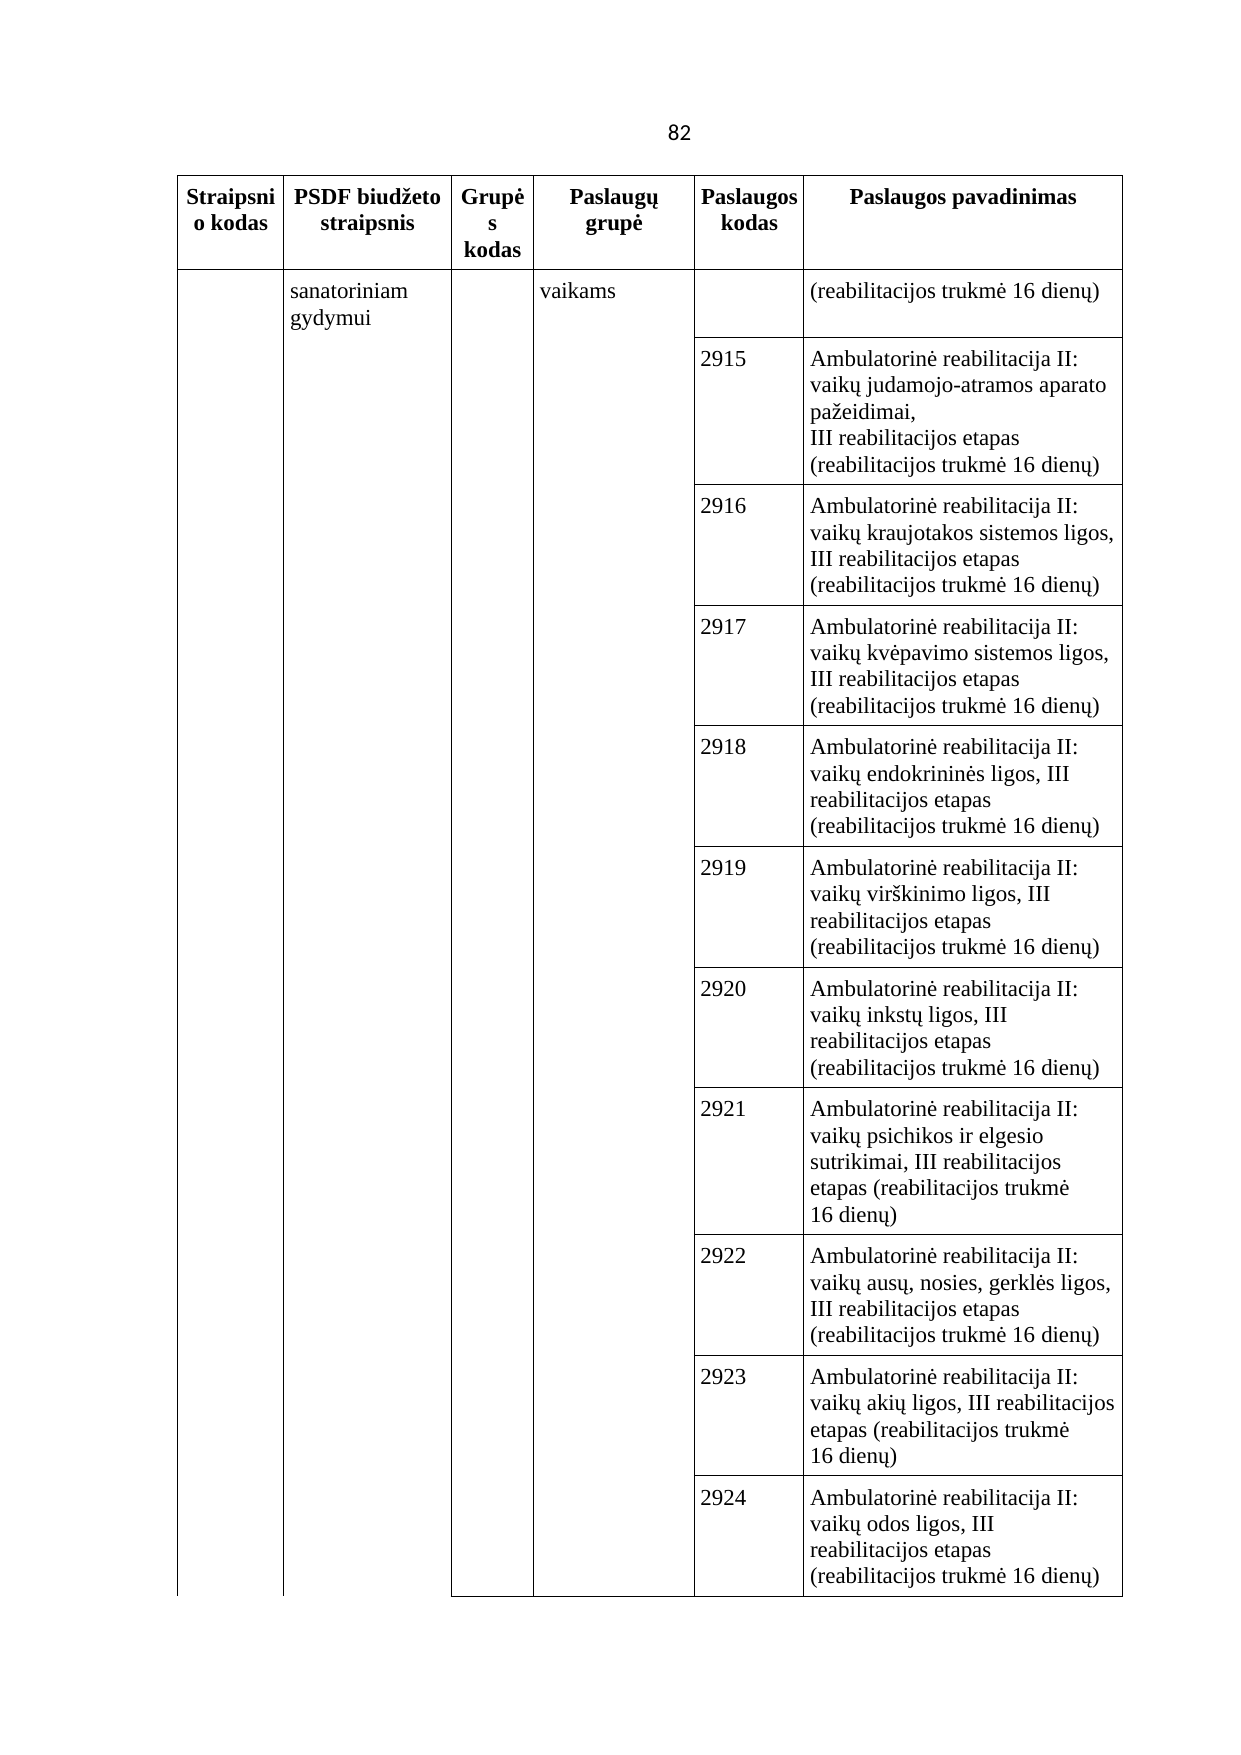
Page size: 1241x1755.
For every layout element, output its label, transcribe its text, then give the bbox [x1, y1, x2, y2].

table_header Grupės kodas [452, 176, 533, 269]
table_header Paslaugos kodas [695, 176, 803, 269]
table_cell [452, 270, 533, 337]
table_cell 2923 [695, 1356, 803, 1475]
table_cell [534, 1087, 694, 1234]
table_cell [178, 605, 283, 725]
table_cell [284, 1355, 451, 1475]
table_cell [284, 1234, 451, 1355]
table_cell 2918 [695, 726, 803, 846]
table_cell [452, 337, 533, 484]
table_cell [284, 1087, 451, 1234]
table_cell vaikams [534, 270, 694, 337]
table_cell [284, 967, 451, 1087]
table_cell [178, 1475, 283, 1596]
table_cell [534, 605, 694, 725]
table_cell [452, 725, 533, 846]
table_cell Ambulatorinė reabilitacija II: vaikų ausų, nosies, gerklės ligos, III reabilitacijos etapas (reabilitacijos trukmė 16 dienų) [804, 1235, 1122, 1355]
table_cell [178, 846, 283, 967]
table_cell Ambulatorinė reabilitacija II: vaikų judamojo-atramos aparato pažeidimai, III reabilitacijos etapas (reabilitacijos trukmė 16 dienų) [804, 338, 1122, 484]
table_cell [452, 605, 533, 725]
table_cell 2916 [695, 485, 803, 605]
table_cell [178, 1234, 283, 1355]
table_cell [178, 1087, 283, 1234]
table_header Straipsnio kodas [178, 176, 283, 269]
table_cell 2915 [695, 338, 803, 484]
table_cell [534, 846, 694, 967]
table_cell [178, 1355, 283, 1475]
table_cell Ambulatorinė reabilitacija II: vaikų endokrininės ligos, III reabilitacijos etapas (reabilitacijos trukmė 16 dienų) [804, 726, 1122, 846]
table_cell [284, 725, 451, 846]
table_cell [534, 1234, 694, 1355]
table_cell 2921 [695, 1088, 803, 1234]
table_cell Ambulatorinė reabilitacija II: vaikų akių ligos, III reabilitacijos etapas (reabilitacijos trukmė 16 dienų) [804, 1356, 1122, 1475]
table_cell [452, 1234, 533, 1355]
table_cell (reabilitacijos trukmė 16 dienų) [804, 270, 1122, 337]
table_cell Ambulatorinė reabilitacija II: vaikų kraujotakos sistemos ligos, III reabilitacijos etapas (reabilitacijos trukmė 16 dienų) [804, 485, 1122, 605]
table_cell [284, 846, 451, 967]
table_header PSDF biudžeto straipsnis [284, 176, 451, 269]
table_cell [534, 484, 694, 605]
table_cell 2920 [695, 968, 803, 1087]
table_cell [452, 846, 533, 967]
table_cell Ambulatorinė reabilitacija II: vaikų odos ligos, III reabilitacijos etapas (reabilitacijos trukmė 16 dienų) [804, 1476, 1122, 1596]
table_cell [534, 337, 694, 484]
table_cell [284, 1475, 451, 1596]
table_cell [284, 605, 451, 725]
table_cell 2924 [695, 1476, 803, 1596]
table_cell [452, 484, 533, 605]
table_cell [534, 1355, 694, 1475]
table_cell [178, 270, 283, 337]
table_cell [534, 1475, 694, 1596]
table_cell [284, 337, 451, 484]
table_cell [452, 967, 533, 1087]
table_cell 2922 [695, 1235, 803, 1355]
table_cell [178, 337, 283, 484]
table_cell [178, 967, 283, 1087]
table_cell Ambulatorinė reabilitacija II: vaikų kvėpavimo sistemos ligos, III reabilitacijos etapas (reabilitacijos trukmė 16 dienų) [804, 606, 1122, 725]
table_cell [534, 967, 694, 1087]
table_cell [452, 1087, 533, 1234]
table_header Paslaugų grupė [534, 176, 694, 269]
table_cell Ambulatorinė reabilitacija II: vaikų inkstų ligos, III reabilitacijos etapas (reabilitacijos trukmė 16 dienų) [804, 968, 1122, 1087]
table_cell sanatoriniam gydymui [284, 270, 451, 337]
table_cell 2919 [695, 847, 803, 967]
table_cell Ambulatorinė reabilitacija II: vaikų virškinimo ligos, III reabilitacijos etapas (reabilitacijos trukmė 16 dienų) [804, 847, 1122, 967]
table_cell [284, 484, 451, 605]
table_cell [452, 1475, 533, 1596]
table_cell Ambulatorinė reabilitacija II: vaikų psichikos ir elgesio sutrikimai, III reabilitacijos etapas (reabilitacijos trukmė 16 dienų) [804, 1088, 1122, 1234]
table_cell [178, 484, 283, 605]
table_cell [452, 1355, 533, 1475]
table_cell [534, 725, 694, 846]
table_header Paslaugos pavadinimas [804, 176, 1122, 269]
table_cell [178, 725, 283, 846]
table_cell [695, 270, 803, 337]
table_cell 2917 [695, 606, 803, 725]
